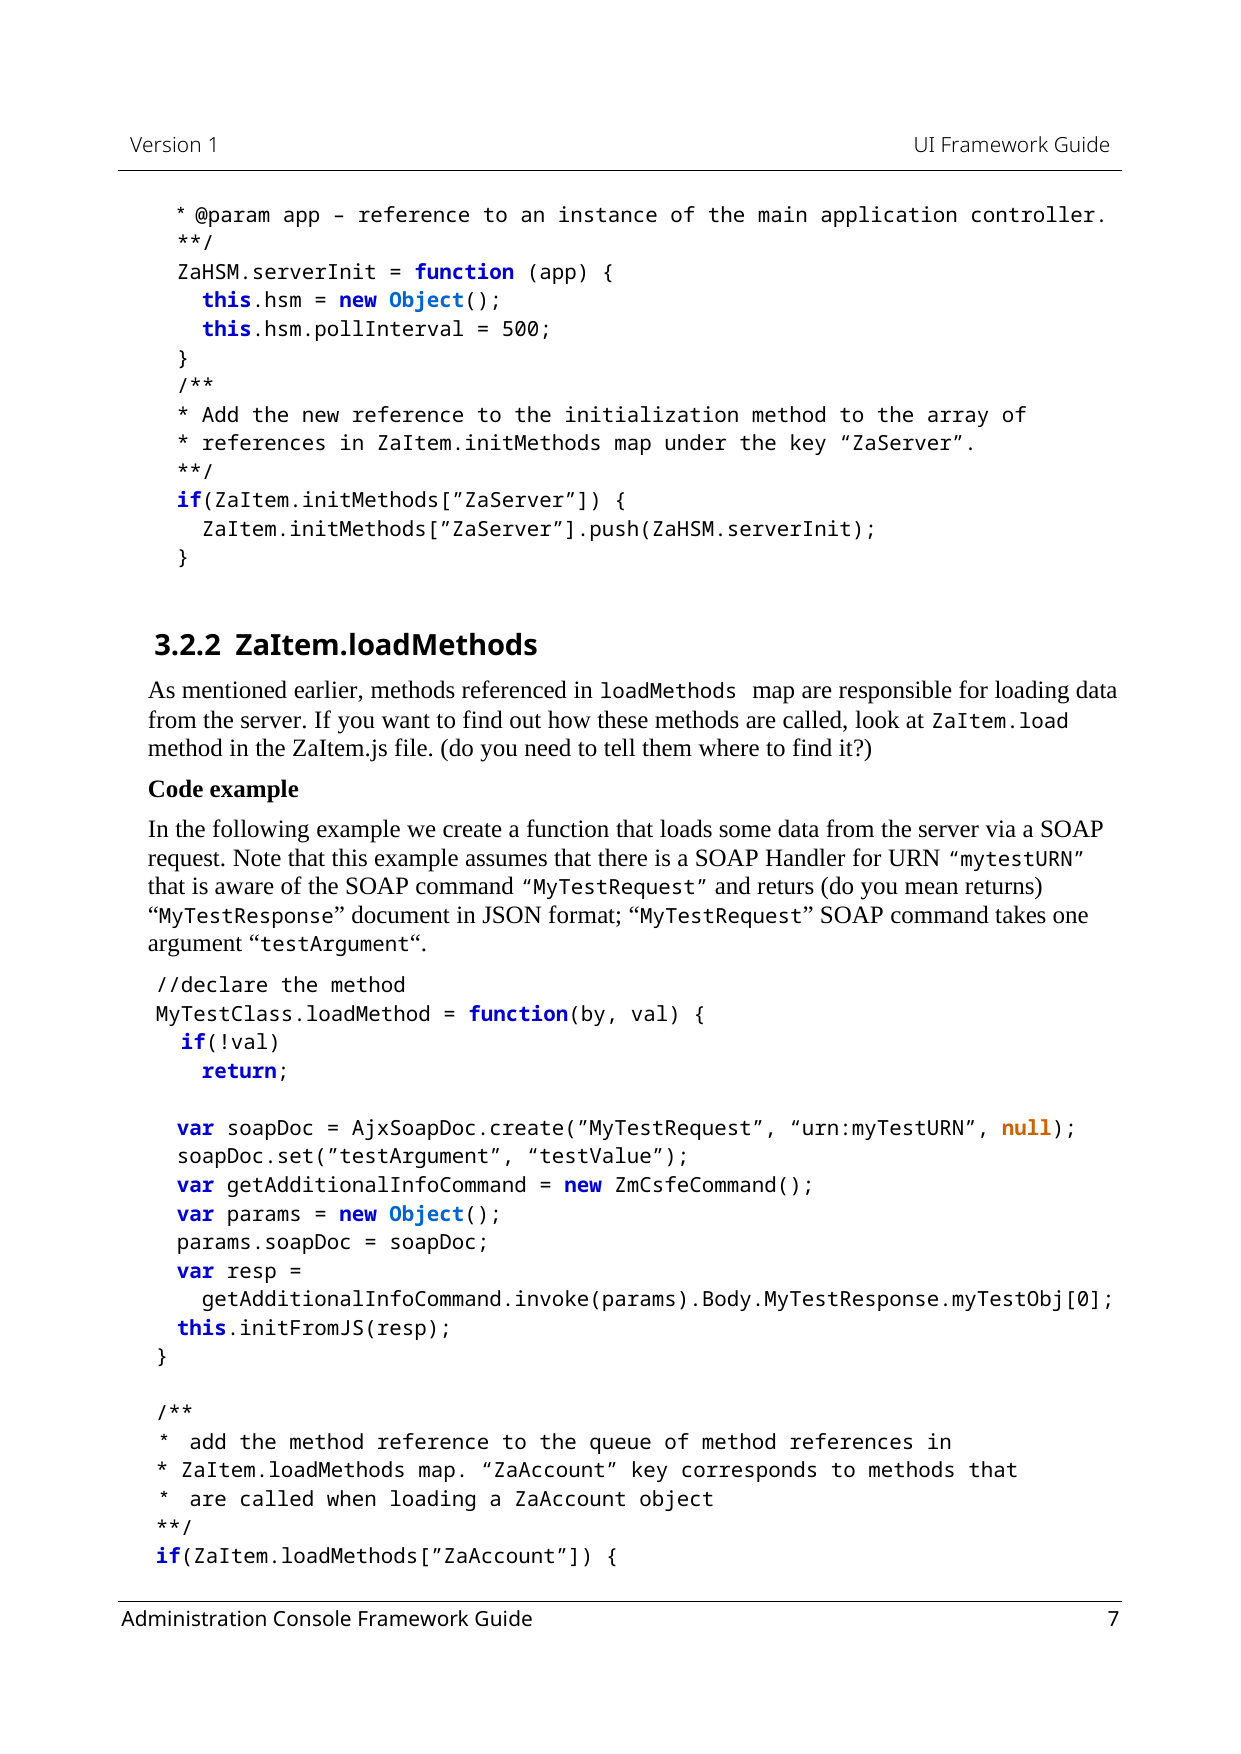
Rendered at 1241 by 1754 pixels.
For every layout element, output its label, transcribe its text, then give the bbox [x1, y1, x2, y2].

text /** [118, 1398, 1122, 1427]
text /** [177, 371, 1122, 399]
text return; [177, 1056, 1122, 1084]
text var params = new Object(); [177, 1198, 1122, 1227]
text soapDoc.set(”testArgument”, “testValue”); [177, 1141, 1122, 1170]
text if(ZaItem.initMethods[”ZaServer”]) { [177, 485, 1122, 514]
text ZaHSM.serverInit = function (app) { [177, 257, 1122, 285]
text As mentioned earlier, methods referenced in loadMethods map are responsible for loading data from the server. If you want to find out how these methods are called, look at ZaItem.load method in the ZaItem.js file. (do you need to tell them where to find it?) [148, 676, 1122, 762]
text if(ZaItem.loadMethods[”ZaAccount”]) { [118, 1541, 1122, 1569]
subtitle ZaItem.loadMethods [154, 624, 1122, 663]
text * ZaItem.loadMethods map. “ZaAccount” key corresponds to methods that [118, 1455, 1122, 1484]
text } [177, 542, 1122, 571]
text * references in ZaItem.initMethods map under the key “ZaServer”. [177, 428, 1122, 457]
text * @param app – reference to an instance of the main application controller. [177, 200, 1122, 228]
text **/ [177, 457, 1122, 485]
text this.initFromJS(resp); [177, 1313, 1122, 1341]
text **/ [177, 228, 1122, 257]
text Code example [148, 775, 1122, 803]
text var resp = [177, 1256, 1122, 1284]
text var getAdditionalInfoCommand = new ZmCsfeCommand(); [177, 1170, 1122, 1198]
text //declare the method [118, 970, 1122, 999]
text * are called when loading a ZaAccount object [118, 1484, 1122, 1512]
text this.hsm = new Object(); [177, 285, 1122, 314]
text **/ [118, 1512, 1122, 1541]
text ZaItem.initMethods[”ZaServer”].push(ZaHSM.serverInit); [177, 514, 1122, 542]
text var soapDoc = AjxSoapDoc.create(”MyTestRequest”, “urn:myTestURN”, null); [177, 1113, 1122, 1141]
text * Add the new reference to the initialization method to the array of [177, 399, 1122, 428]
text this.hsm.pollInterval = 500; [177, 314, 1122, 342]
text } [177, 342, 1122, 371]
text In the following example we create a function that loads some data from the server via a SOAP request. Note that this example assumes that there is a SOAP Handler for URN “mytestURN” that is aware of the SOAP command “MyTestRequest” and returs (do you mean returns) “MyTestResponse” document in JSON format; “MyTestRequest” SOAP command takes one argument “testArgument“. [148, 815, 1122, 958]
text if(!val) [118, 1027, 1122, 1056]
text getAdditionalInfoCommand.invoke(params).Body.MyTestResponse.myTestObj[0]; [177, 1284, 1122, 1313]
text * add the method reference to the queue of method references in [118, 1427, 1122, 1455]
text params.soapDoc = soapDoc; [177, 1227, 1122, 1256]
text } [118, 1341, 1122, 1370]
text MyTestClass.loadMethod = function(by, val) { [118, 999, 1122, 1027]
